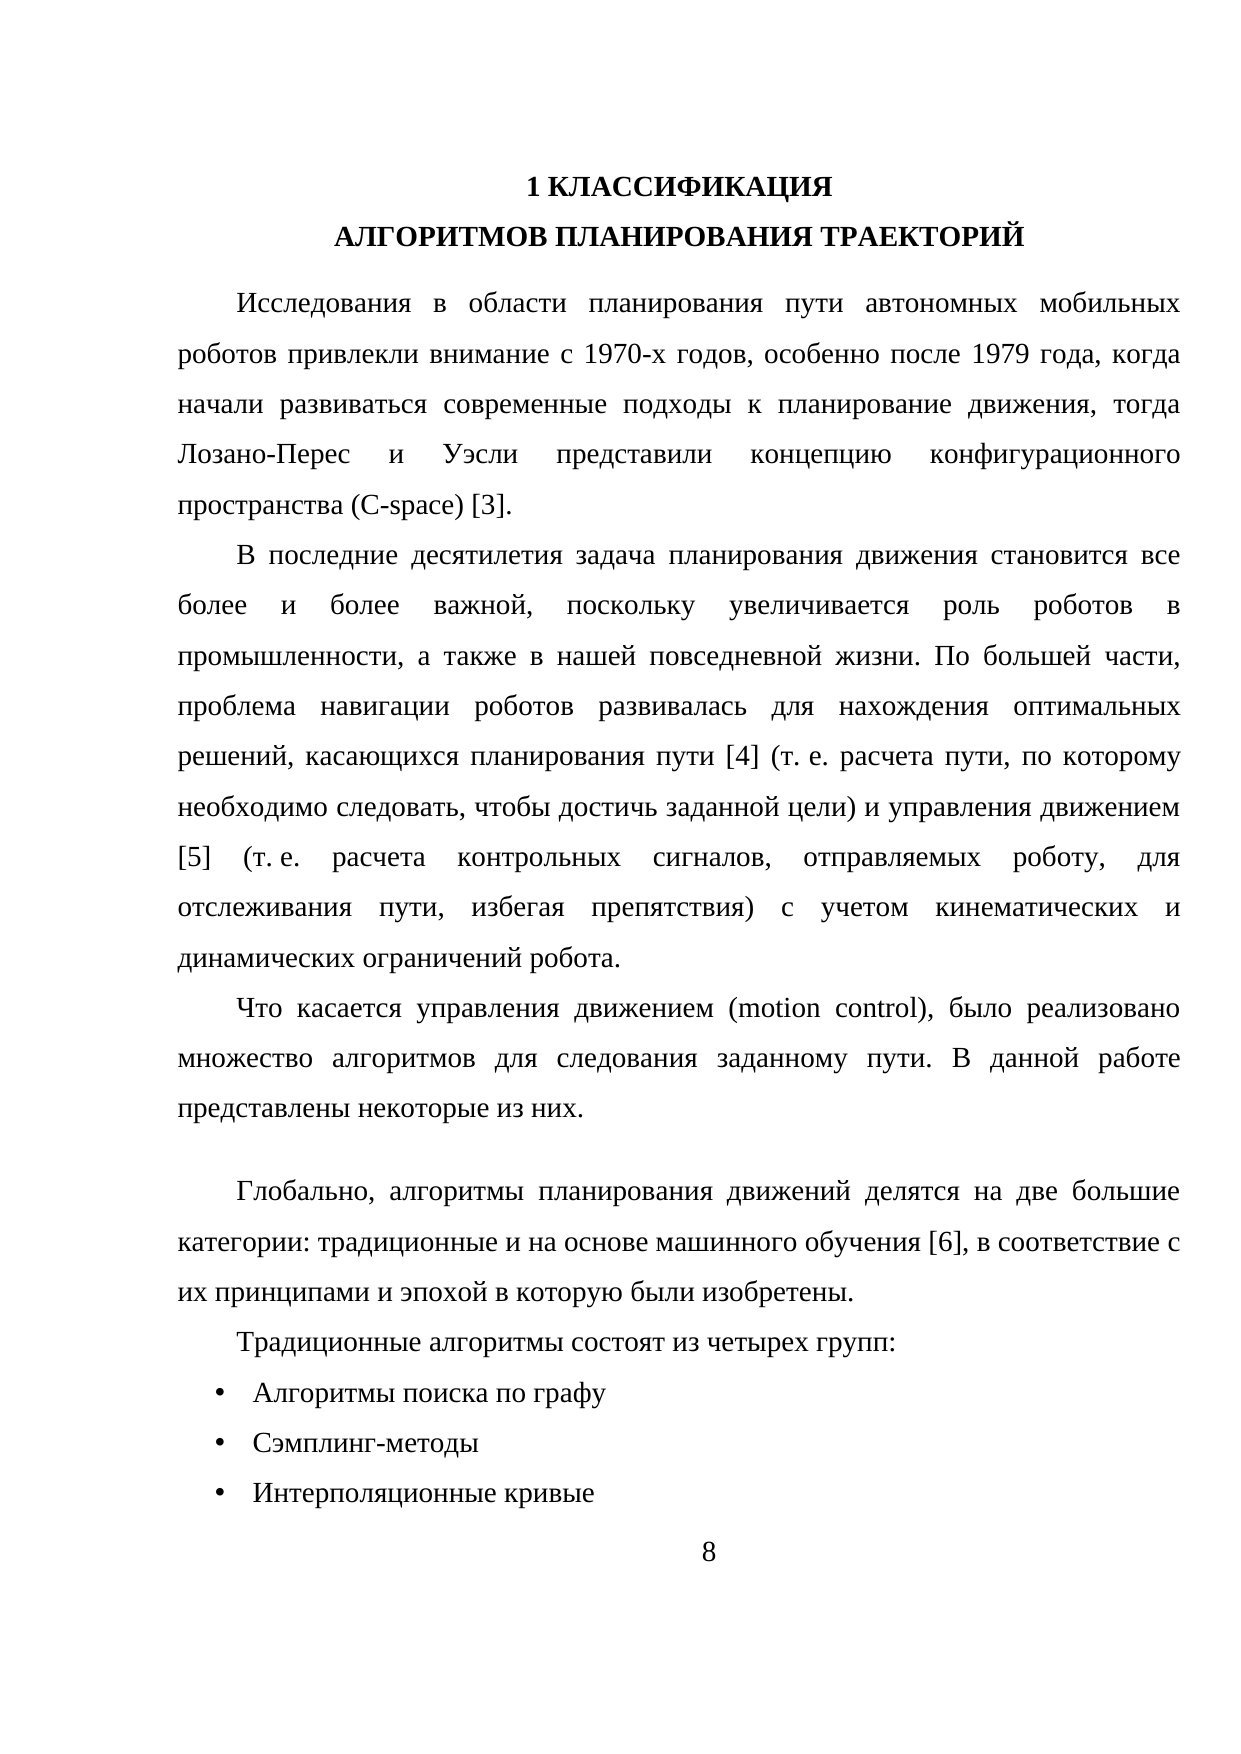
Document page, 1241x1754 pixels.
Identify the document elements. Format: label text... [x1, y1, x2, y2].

text Исследования в области планирования пути автономных мобильных роботов привлекли внимание с 1970-х годов, особенно после 1979 года, когда начали развиваться современные подходы к планирование движения, тогда Лозано-Перес и Уэсли представили концепцию конфигурационного пространства (C-space) [3]. [177, 286, 1181, 520]
text Что касается управления движением (motion control), было реализовано множество алгоритмов для следования заданному пути. В данной работе представлены некоторые из них. [177, 990, 1181, 1124]
list Интерполяционные кривые [215, 1476, 1181, 1509]
subtitle 1 Классификация алгоритмов планирования траекторий [177, 169, 1181, 253]
text В последние десятилетия задача планирования движения становится все более и более важной, поскольку увеличивается роль роботов в промышленности, а также в нашей повседневной жизни. По большей части, проблема навигации роботов развивалась для нахождения оптимальных решений, касающихся планирования пути [4] (т. е. расчета пути, по которому необходимо следовать, чтобы достичь заданной цели) и управления движением [5] (т. е. расчета контрольных сигналов, отправляемых роботу, для отслеживания пути, избегая препятствия) с учетом кинематических и динамических ограничений робота. [177, 537, 1181, 973]
text Традиционные алгоритмы состоят из четырех групп: [177, 1324, 1181, 1358]
list Алгоритмы поиска по графу [215, 1375, 1181, 1408]
text Глобально, алгоритмы планирования движений делятся на две большие категории: традиционные и на основе машинного обучения [6], в соответствие с их принципами и эпохой в которую были изобретены. [177, 1173, 1181, 1308]
list Сэмплинг-методы [215, 1425, 1181, 1459]
